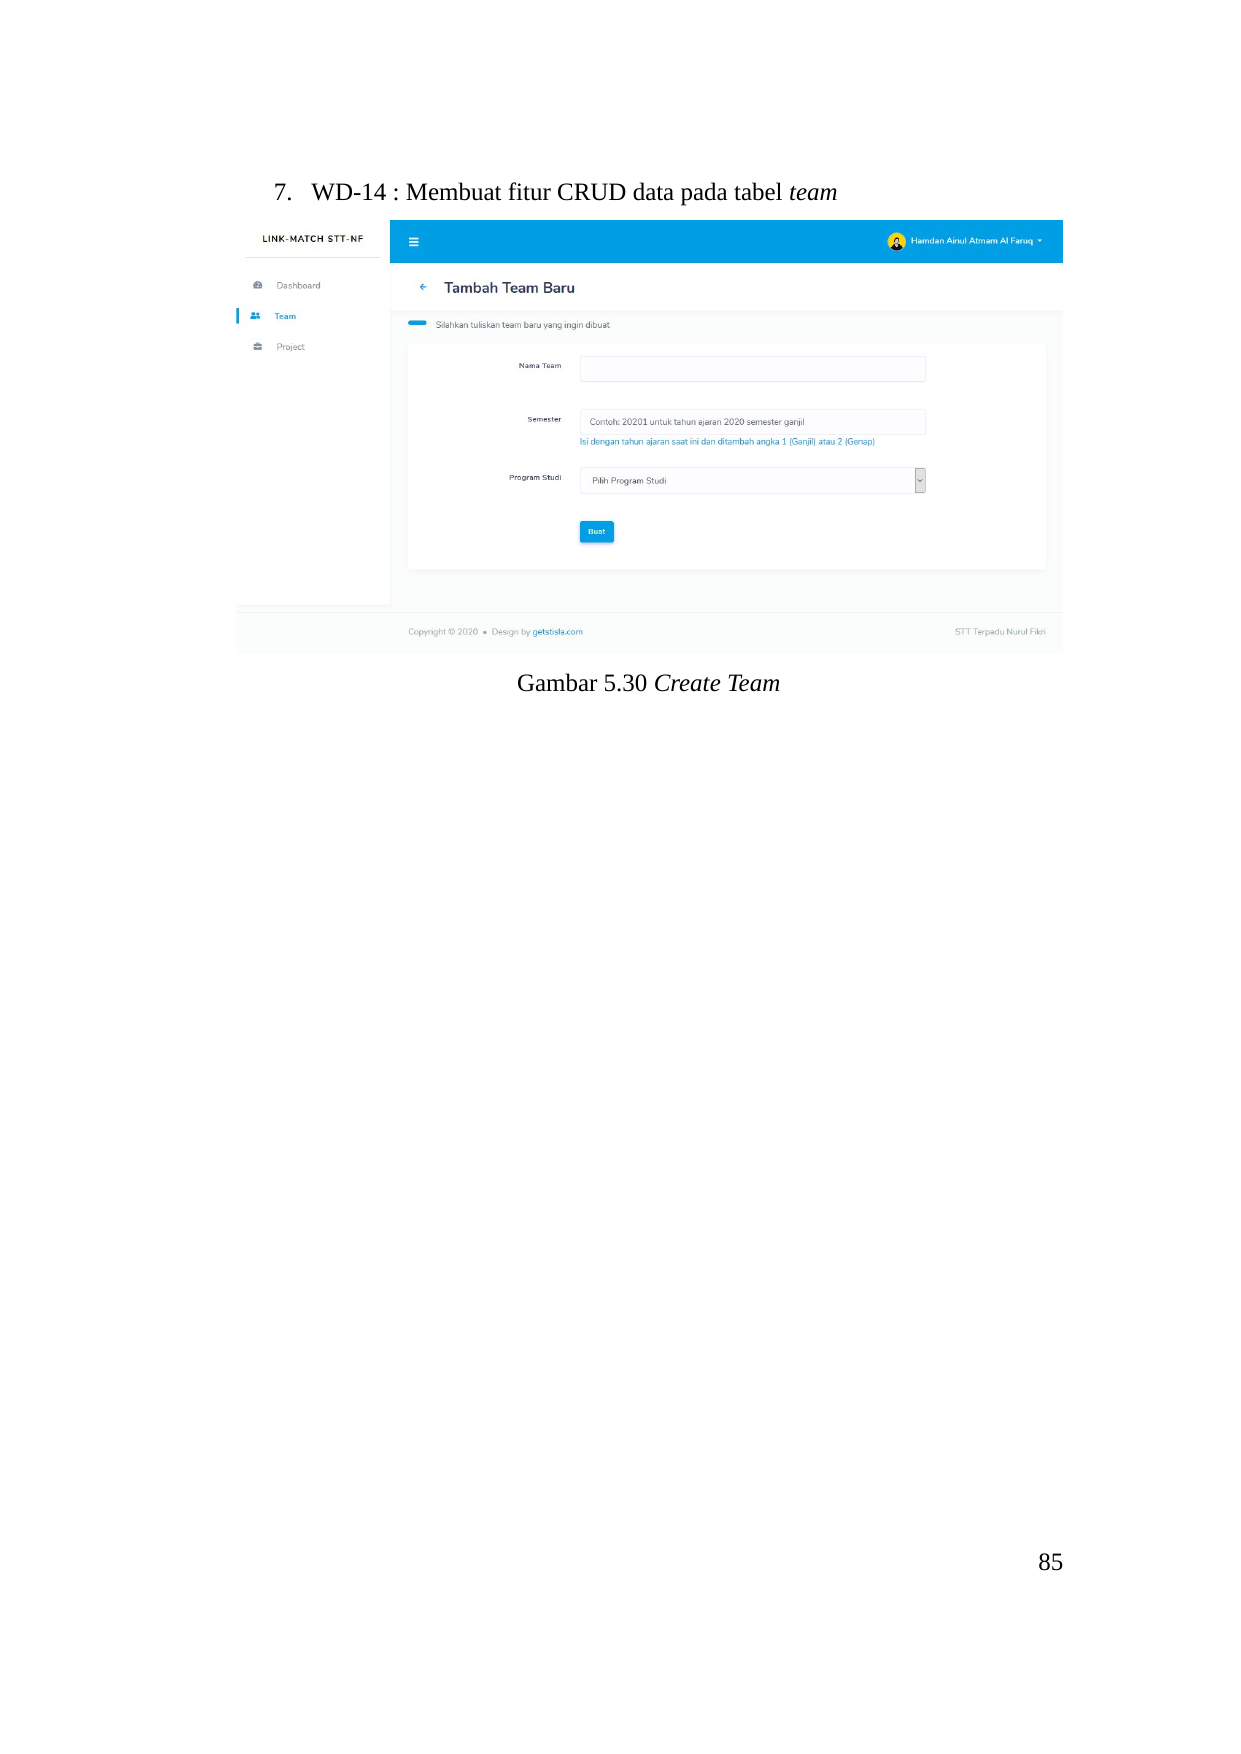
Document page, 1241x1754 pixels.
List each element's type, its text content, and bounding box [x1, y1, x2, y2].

picture [948, 238, 956, 243]
picture [926, 239, 944, 243]
picture [888, 233, 905, 250]
picture [236, 220, 1063, 654]
picture [410, 238, 418, 246]
text Gambar 5.30 Create Team [236, 668, 1063, 697]
list WD-14 : Membuat fitur CRUD data pada tabel team [274, 177, 1063, 206]
